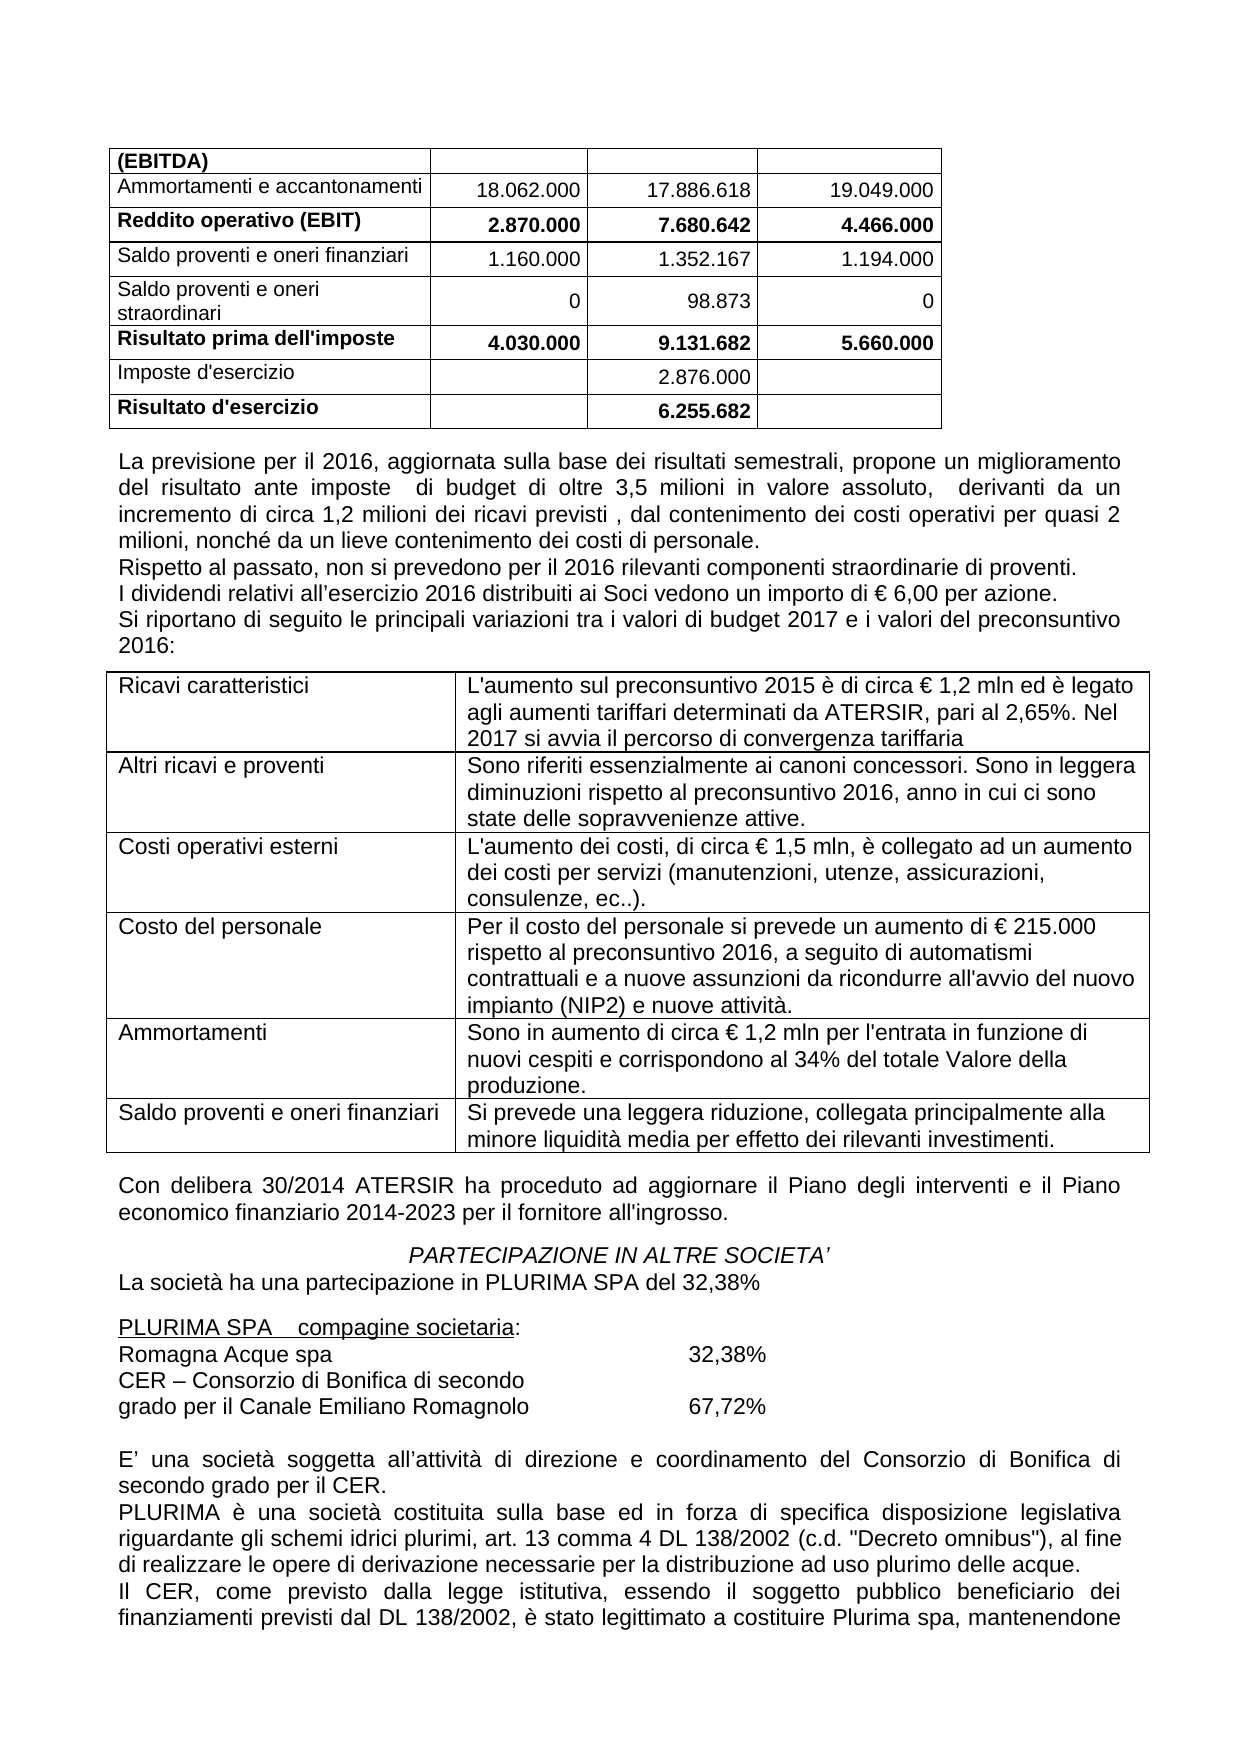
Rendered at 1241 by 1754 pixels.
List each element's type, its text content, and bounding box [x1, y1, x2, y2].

text La società ha una partecipazione in PLURIMA SPA del 32,38% [118, 1269, 1122, 1295]
table_header L'aumento sul preconsuntivo 2015 è di circa € 1,2 mln ed è legato agli aumenti tariffari determinati da ATERSIR, pari al 2,65%. Nel 2017 si avvia il percorso di convergenza tariffaria [456, 673, 1149, 751]
table_cell 19.049.000 [758, 174, 941, 207]
table_cell 4.030.000 [431, 326, 587, 359]
table_cell 1.194.000 [758, 243, 941, 276]
table_cell 2.870.000 [431, 208, 587, 241]
text La previsione per il 2016, aggiornata sulla base dei risultati semestrali, propone un miglioramento del risultato ante imposte di budget di oltre 3,5 milioni in valore assoluto, derivanti da un incremento di circa 1,2 milioni dei ricavi previsti , dal contenimento dei costi operativi per quasi 2 milioni, nonché da un lieve contenimento dei costi di personale. [118, 448, 1122, 553]
text Il CER, come previsto dalla legge istitutiva, essendo il soggetto pubblico beneficiario dei finanziamenti previsti dal DL 138/2002, è stato legittimato a costituire Plurima spa, mantenendone [118, 1578, 1122, 1630]
table_cell Altri ricavi e proventi [107, 753, 455, 832]
table_cell Saldo proventi e oneri finanziari [107, 1099, 455, 1152]
text grado per il Canale Emiliano Romagnolo 67,72% [118, 1393, 1122, 1419]
table_cell 2.876.000 [588, 360, 757, 393]
text CER – Consorzio di Bonifica di secondo [118, 1367, 1122, 1393]
table_cell Sono in aumento di circa € 1,2 mln per l'entrata in funzione di nuovi cespiti e corrispondono al 34% del totale Valore della produzione. [456, 1019, 1149, 1098]
table_cell Per il costo del personale si prevede un aumento di € 215.000 rispetto al preconsuntivo 2016, a seguito di automatismi contrattuali e a nuove assunzioni da ricondurre all'avvio del nuovo impianto (NIP2) e nuove attività. [456, 913, 1149, 1018]
table_cell [431, 395, 587, 428]
table_cell L'aumento dei costi, di circa € 1,5 mln, è collegato ad un aumento dei costi per servizi (manutenzioni, utenze, assicurazioni, consulenze, ec..). [456, 833, 1149, 912]
table_cell Ammortamenti [107, 1019, 455, 1098]
table_cell [431, 149, 587, 173]
table_cell Costi operativi esterni [107, 833, 455, 912]
table_cell 0 [431, 277, 587, 325]
text PLURIMA è una società costituita sulla base ed in forza di specifica disposizione legislativa riguardante gli schemi idrici plurimi, art. 13 comma 4 DL 138/2002 (c.d. "Decreto omnibus"), al fine di realizzare le opere di derivazione necessarie per la distribuzione ad uso plurimo delle acque. [118, 1499, 1122, 1578]
table_cell Imposte d'esercizio [110, 360, 430, 393]
text PARTECIPAZIONE IN ALTRE SOCIETA’ [118, 1237, 1122, 1269]
table_cell 0 [758, 277, 941, 325]
text Rispetto al passato, non si prevedono per il 2016 rilevanti componenti straordinarie di proventi. [118, 553, 1122, 580]
table_cell 5.660.000 [758, 326, 941, 359]
table_cell Saldo proventi e oneri straordinari [110, 277, 430, 325]
text Con delibera 30/2014 ATERSIR ha proceduto ad aggiornare il Piano degli interventi e il Piano economico finanziario 2014-2023 per il fornitore all'ingrosso. [118, 1172, 1122, 1225]
text PLURIMA SPA compagine societaria: [118, 1314, 1122, 1341]
table_cell Risultato d'esercizio [110, 395, 430, 428]
table_cell Costo del personale [107, 913, 455, 1018]
table_cell (EBITDA) [110, 149, 430, 173]
table_cell [431, 360, 587, 393]
table_cell 18.062.000 [431, 174, 587, 207]
table_cell 98.873 [588, 277, 757, 325]
table_cell Ammortamenti e accantonamenti [110, 174, 430, 207]
table_cell [758, 149, 941, 173]
table_cell 1.160.000 [431, 243, 587, 276]
table_header Ricavi caratteristici [107, 673, 455, 751]
table_cell 4.466.000 [758, 208, 941, 241]
table_cell [758, 395, 941, 428]
text Romagna Acque spa 32,38% [118, 1341, 1122, 1367]
table_cell Reddito operativo (EBIT) [110, 208, 430, 241]
table_cell [588, 149, 757, 173]
table_cell 17.886.618 [588, 174, 757, 207]
table_cell [758, 360, 941, 393]
table_cell 6.255.682 [588, 395, 757, 428]
table_cell 1.352.167 [588, 243, 757, 276]
table_cell Sono riferiti essenzialmente ai canoni concessori. Sono in leggera diminuzioni rispetto al preconsuntivo 2016, anno in cui ci sono state delle sopravvenienze attive. [456, 753, 1149, 832]
text E’ una società soggetta all’attività di direzione e coordinamento del Consorzio di Bonifica di secondo grado per il CER. [118, 1446, 1122, 1499]
text I dividendi relativi all’esercizio 2016 distribuiti ai Soci vedono un importo di € 6,00 per azione. [118, 580, 1122, 606]
table_cell Risultato prima dell'imposte [110, 326, 430, 359]
text Si riportano di seguito le principali variazioni tra i valori di budget 2017 e i valori del preconsuntivo 2016: [118, 606, 1122, 659]
table_cell Si prevede una leggera riduzione, collegata principalmente alla minore liquidità media per effetto dei rilevanti investimenti. [456, 1099, 1149, 1152]
table_cell 9.131.682 [588, 326, 757, 359]
table_cell Saldo proventi e oneri finanziari [110, 243, 430, 276]
table_cell 7.680.642 [588, 208, 757, 241]
